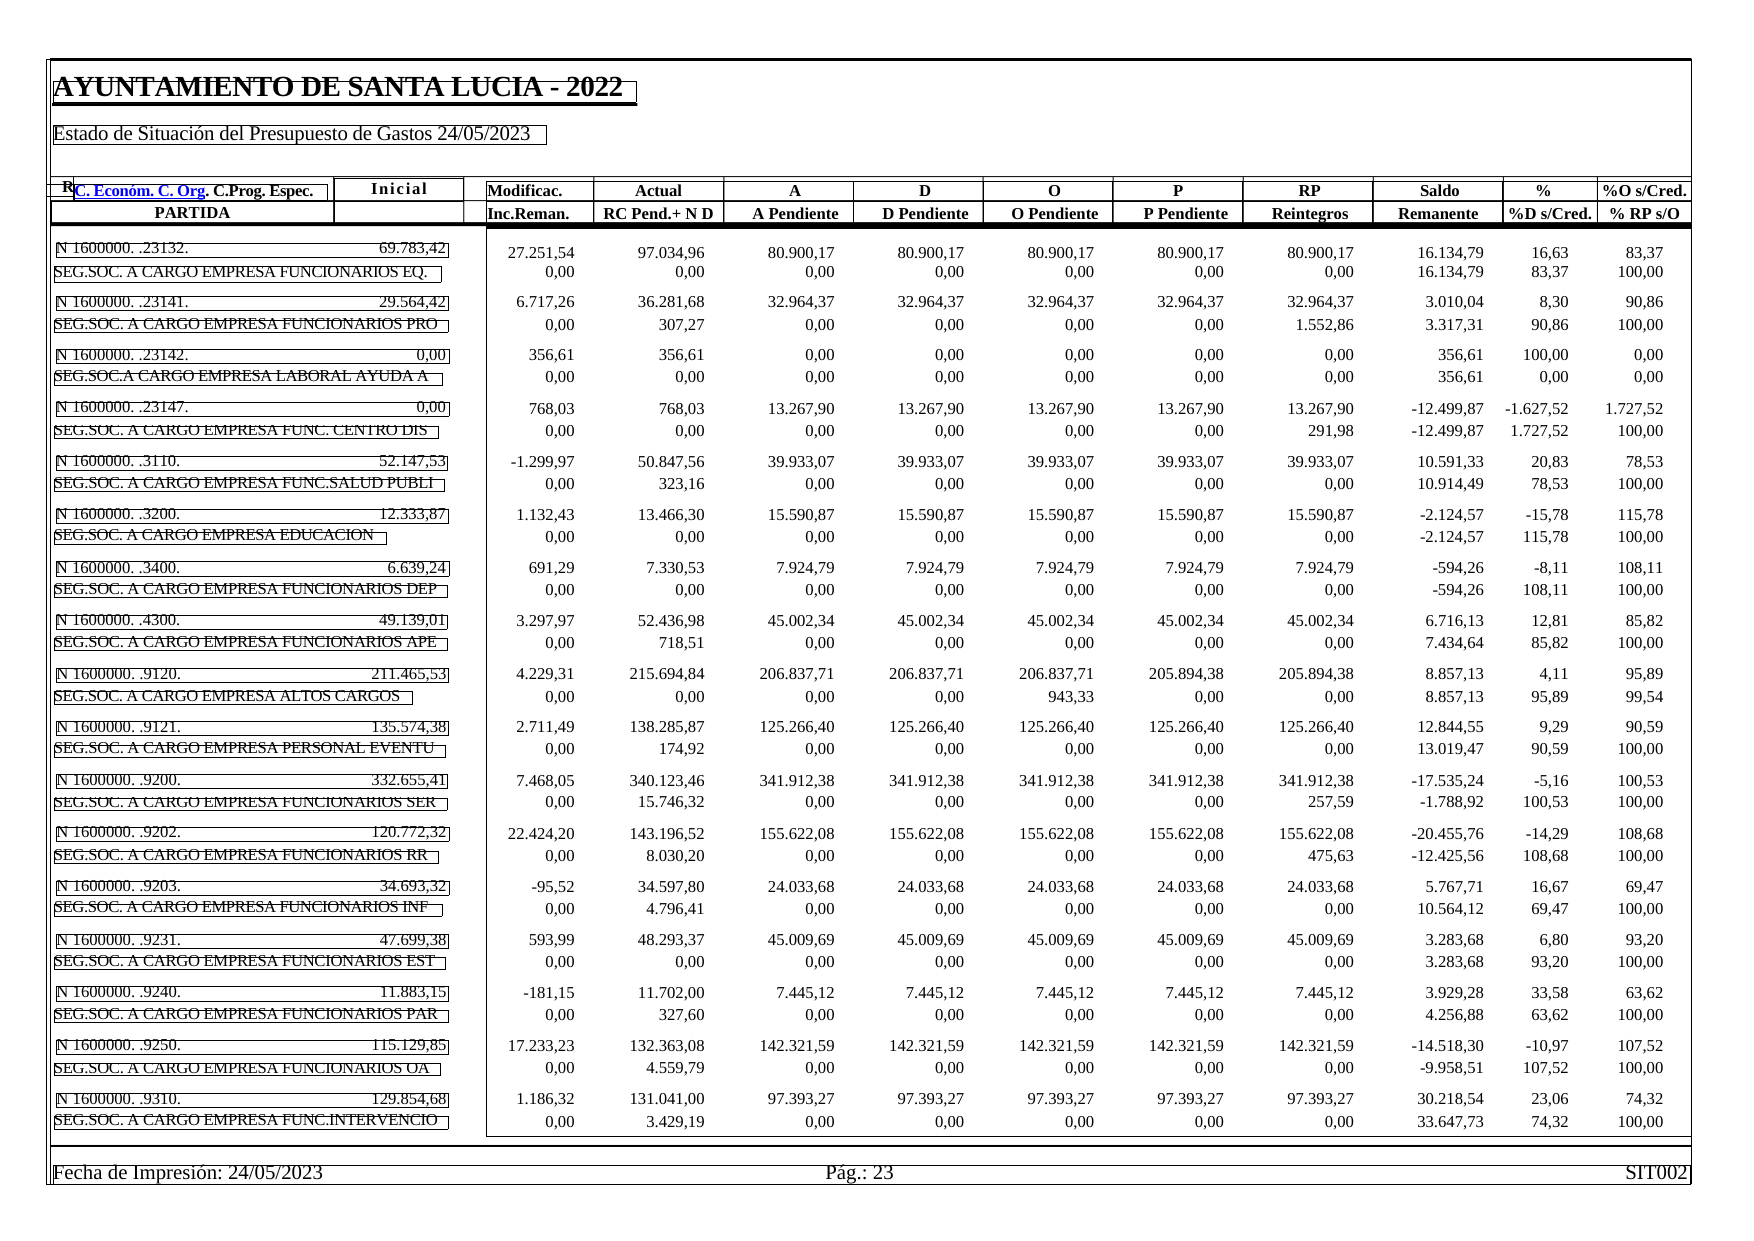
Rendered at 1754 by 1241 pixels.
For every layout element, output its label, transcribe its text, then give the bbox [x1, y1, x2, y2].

table_cell 0,00 [594, 579, 723, 606]
table_cell 125.266,40 [1113, 712, 1243, 739]
table_cell 0,00 [487, 367, 593, 393]
table_cell 0,00 [1113, 367, 1243, 393]
text SEG.SOC. A CARGO EMPRESA FUNCIONARIOS PAR [55, 1011, 448, 1022]
table_cell 356,61 [1373, 340, 1503, 367]
table_cell 327,60 [594, 1004, 723, 1030]
picture [51, 60, 1691, 1184]
table_cell 131.041,00 [594, 1084, 723, 1111]
table_cell 0,00 [1113, 526, 1243, 552]
table_cell 0,00 [1113, 686, 1243, 712]
picture [1598, 202, 1691, 225]
table_cell 125.266,40 [983, 712, 1113, 739]
table_cell 11.702,00 [594, 977, 723, 1004]
table_cell 45.002,34 [983, 606, 1113, 632]
table_cell 7.445,12 [983, 977, 1113, 1004]
table_cell 100,00 [1597, 526, 1691, 552]
table_cell 0,00 [487, 579, 593, 606]
table_cell 155.622,08 [1113, 818, 1243, 844]
table_cell -12.425,56 [1373, 845, 1503, 871]
text SEG.SOC. A CARGO EMPRESA FUNC.INTERVENCIO [55, 1117, 448, 1128]
table_cell 0,00 [1243, 951, 1373, 977]
table_cell 0,00 [724, 261, 853, 287]
table_cell -5,16 [1503, 765, 1597, 792]
table_cell 0,00 [724, 1111, 853, 1136]
table_cell 0,00 [853, 792, 983, 818]
text N 1600000. .3200. 12.333,87 [57, 510, 448, 522]
table_cell 100,00 [1597, 420, 1691, 446]
table_cell 0,00 [1243, 686, 1373, 712]
table_cell 0,00 [983, 340, 1113, 367]
table_cell 69,47 [1503, 898, 1597, 924]
table_cell 0,00 [487, 1057, 593, 1084]
picture [1373, 202, 1502, 225]
table_cell -1.788,92 [1373, 792, 1503, 818]
table_cell 0,00 [1113, 739, 1243, 765]
table_cell 0,00 [853, 898, 983, 924]
table_cell 0,00 [1243, 340, 1373, 367]
text SEG.SOC. A CARGO EMPRESA FUNCIONARIOS RR [55, 852, 438, 863]
table_cell 80.900,17 [1243, 229, 1373, 261]
table_cell 107,52 [1597, 1030, 1691, 1057]
table_cell 4.559,79 [594, 1057, 723, 1084]
text N 1600000. .9200. 332.655,41 [57, 775, 447, 788]
table_cell 0,00 [853, 951, 983, 977]
table_cell 0,00 [853, 420, 983, 446]
table_cell 215.694,84 [594, 659, 723, 686]
table_cell 0,00 [1113, 898, 1243, 924]
table_cell 0,00 [1243, 473, 1373, 499]
table_cell 0,00 [487, 792, 593, 818]
table_cell 15.590,87 [1243, 499, 1373, 526]
table_cell 100,00 [1597, 1057, 1691, 1084]
table_cell 0,00 [983, 261, 1113, 287]
picture [1243, 202, 1372, 225]
table_cell 45.009,69 [983, 925, 1113, 951]
table_cell 0,00 [983, 632, 1113, 659]
table_cell 7.330,53 [594, 552, 723, 579]
table_cell 0,00 [983, 579, 1113, 606]
table_cell 45.009,69 [853, 925, 983, 951]
table_cell -8,11 [1503, 552, 1597, 579]
table_cell 15.590,87 [1113, 499, 1243, 526]
table_cell 69,47 [1597, 871, 1691, 898]
picture [724, 202, 853, 225]
table_cell 39.933,07 [853, 446, 983, 473]
table_cell 340.123,46 [594, 765, 723, 792]
table_cell 0,00 [594, 951, 723, 977]
table_cell 100,00 [1597, 579, 1691, 606]
table_cell 0,00 [724, 340, 853, 367]
table_cell 155.622,08 [1243, 818, 1373, 844]
table_cell 0,00 [983, 314, 1113, 340]
table_cell 0,00 [594, 261, 723, 287]
table_cell 34.597,80 [594, 871, 723, 898]
table_cell 108,68 [1503, 845, 1597, 871]
table_header %O s/Cred. [1598, 182, 1691, 201]
table_cell 356,61 [487, 340, 593, 367]
table_header Actual [594, 182, 723, 201]
table_cell 115,78 [1597, 499, 1691, 526]
picture [51, 197, 74, 201]
table_cell 90,59 [1597, 712, 1691, 739]
table_cell 15.590,87 [983, 499, 1113, 526]
table_cell 0,00 [724, 526, 853, 552]
table_cell 356,61 [1373, 367, 1503, 393]
table_cell 45.009,69 [724, 925, 853, 951]
table_cell 0,00 [853, 261, 983, 287]
table_cell 155.622,08 [724, 818, 853, 844]
table_cell 205.894,38 [1113, 659, 1243, 686]
table_cell 138.285,87 [594, 712, 723, 739]
table_header Modificac. [487, 182, 593, 201]
text N 1600000. .9203. 34.693,32 [57, 882, 449, 894]
table_cell 95,89 [1503, 686, 1597, 712]
text AYUNTAMIENTO DE SANTA LUCIA - 2022 [54, 82, 636, 101]
table_cell 48.293,37 [594, 925, 723, 951]
table_cell 39.933,07 [1243, 446, 1373, 473]
picture [1503, 182, 1597, 201]
table_cell 12,81 [1503, 606, 1597, 632]
table_cell 768,03 [487, 393, 593, 419]
table_cell -594,26 [1373, 579, 1503, 606]
table_cell 718,51 [594, 632, 723, 659]
table_cell 39.933,07 [983, 446, 1113, 473]
table_cell O Pendiente [984, 202, 1112, 224]
picture [984, 202, 1112, 225]
table_cell 257,59 [1243, 792, 1373, 818]
table_cell 0,00 [724, 686, 853, 712]
text N 1600000. .9240. 11.883,15 [57, 987, 448, 1001]
table_cell 0,00 [853, 845, 983, 871]
table_cell -9.958,51 [1373, 1057, 1503, 1084]
table_cell 0,00 [1113, 845, 1243, 871]
text Estado de Situación del Presupuesto de Gastos 24/05/2023 [54, 126, 546, 144]
table_cell 0,00 [1113, 632, 1243, 659]
table_cell 45.002,34 [853, 606, 983, 632]
table_cell 0,00 [724, 632, 853, 659]
table_cell 90,59 [1503, 739, 1597, 765]
table_cell 63,62 [1597, 977, 1691, 1004]
table_cell 3.283,68 [1373, 951, 1503, 977]
table_cell 80.900,17 [1113, 229, 1243, 261]
table_cell 3.429,19 [594, 1111, 723, 1136]
picture [854, 182, 983, 201]
text Inicial [335, 180, 463, 198]
table_cell P Pendiente [1113, 202, 1242, 224]
table_cell 100,00 [1597, 632, 1691, 659]
table_cell 80.900,17 [853, 229, 983, 261]
table_cell 9,29 [1503, 712, 1597, 739]
table_cell -20.455,76 [1373, 818, 1503, 844]
table_cell 0,00 [1113, 1057, 1243, 1084]
table_cell 125.266,40 [1243, 712, 1373, 739]
table_cell 0,00 [983, 792, 1113, 818]
table_cell 0,00 [853, 632, 983, 659]
table_cell 356,61 [594, 340, 723, 367]
table_cell 20,83 [1503, 446, 1597, 473]
table_cell 0,00 [853, 579, 983, 606]
table_cell 0,00 [1113, 951, 1243, 977]
table_cell 5.767,71 [1373, 871, 1503, 898]
table_header % [1503, 182, 1597, 201]
table_cell 24.033,68 [853, 871, 983, 898]
table_cell 10.564,12 [1373, 898, 1503, 924]
table_cell 0,00 [487, 473, 593, 499]
table_cell 0,00 [853, 340, 983, 367]
table_cell 22.424,20 [487, 818, 593, 844]
table_cell 36.281,68 [594, 287, 723, 314]
table_cell 8,30 [1503, 287, 1597, 314]
table_cell 0,00 [983, 473, 1113, 499]
table_cell 0,00 [724, 951, 853, 977]
table_cell 0,00 [983, 1111, 1113, 1136]
table_cell 16.134,79 [1373, 261, 1503, 287]
table_cell 0,00 [983, 526, 1113, 552]
table_cell 16.134,79 [1373, 229, 1503, 261]
table_cell 291,98 [1243, 420, 1373, 446]
table_cell 24.033,68 [1243, 871, 1373, 898]
text SEG.SOC. A CARGO EMPRESA FUNCIONARIOS EST [55, 958, 445, 969]
table_cell 341.912,38 [724, 765, 853, 792]
table_cell 16,67 [1503, 871, 1597, 898]
table_cell 97.034,96 [594, 229, 723, 261]
table_cell 45.009,69 [1243, 925, 1373, 951]
text N 1600000. .23141. 29.564,42 [57, 297, 448, 310]
table_header RP [1243, 182, 1372, 201]
table_cell 13.267,90 [983, 393, 1113, 419]
table_header A [724, 182, 853, 201]
table_cell 125.266,40 [853, 712, 983, 739]
table_cell 2.711,49 [487, 712, 593, 739]
table_cell 30.218,54 [1373, 1084, 1503, 1111]
table_cell 115,78 [1503, 526, 1597, 552]
table_cell 8.857,13 [1373, 686, 1503, 712]
table_cell 142.321,59 [853, 1030, 983, 1057]
table_cell 24.033,68 [724, 871, 853, 898]
table_cell 7.924,79 [1113, 552, 1243, 579]
table_cell 0,00 [487, 739, 593, 765]
table_cell 15.746,32 [594, 792, 723, 818]
table_cell 108,68 [1597, 818, 1691, 844]
table_cell 0,00 [1113, 340, 1243, 367]
table_cell 24.033,68 [983, 871, 1113, 898]
table_cell 0,00 [487, 898, 593, 924]
table_cell 90,86 [1597, 287, 1691, 314]
table_cell 100,00 [1597, 898, 1691, 924]
table_cell 15.590,87 [724, 499, 853, 526]
table_cell 0,00 [724, 898, 853, 924]
table_cell 90,86 [1503, 314, 1597, 340]
picture [594, 182, 723, 201]
table_cell 0,00 [724, 1057, 853, 1084]
table_cell 0,00 [983, 951, 1113, 977]
table_cell -15,78 [1503, 499, 1597, 526]
table_cell 768,03 [594, 393, 723, 419]
table_cell 0,00 [724, 473, 853, 499]
text N 1600000. .9120. 211.465,53 [57, 669, 448, 682]
text Fecha de Impresión: 24/05/2023 Pág.: 23 SIT002 [54, 1166, 1690, 1183]
table_cell 3.317,31 [1373, 314, 1503, 340]
table_cell 0,00 [1113, 420, 1243, 446]
table_cell 45.002,34 [724, 606, 853, 632]
table_cell A Pendiente [724, 202, 853, 224]
table_cell 4.229,31 [487, 659, 593, 686]
table_cell 0,00 [1243, 1057, 1373, 1084]
table_cell 0,00 [1113, 1111, 1243, 1136]
table_cell 100,00 [1597, 1004, 1691, 1030]
table_cell 3.297,97 [487, 606, 593, 632]
table_cell 10.591,33 [1373, 446, 1503, 473]
text N 1600000. .9250. 115.129,85 [57, 1041, 448, 1053]
table_cell 0,00 [1113, 1004, 1243, 1030]
table_cell 0,00 [487, 845, 593, 871]
table_cell 45.002,34 [1113, 606, 1243, 632]
table_cell 100,00 [1597, 792, 1691, 818]
table_cell 45.009,69 [1113, 925, 1243, 951]
table_cell 100,53 [1503, 792, 1597, 818]
picture [984, 182, 1112, 201]
table_cell 174,92 [594, 739, 723, 765]
table_cell 0,00 [853, 1057, 983, 1084]
text SEG.SOC. A CARGO EMPRESA EDUCACION [55, 533, 386, 543]
table_cell 93,20 [1503, 951, 1597, 977]
table_cell 341.912,38 [853, 765, 983, 792]
table_cell 142.321,59 [1243, 1030, 1373, 1057]
table_cell 0,00 [1243, 526, 1373, 552]
table_cell 32.964,37 [724, 287, 853, 314]
table_cell 1.552,86 [1243, 314, 1373, 340]
table_cell 108,11 [1503, 579, 1597, 606]
table_cell 132.363,08 [594, 1030, 723, 1057]
table_cell 0,00 [853, 473, 983, 499]
table_cell 691,29 [487, 552, 593, 579]
table_cell 0,00 [594, 686, 723, 712]
picture [854, 202, 983, 225]
table_cell 0,00 [487, 420, 593, 446]
table_cell 143.196,52 [594, 818, 723, 844]
table_cell 78,53 [1597, 446, 1691, 473]
table_cell 0,00 [1243, 739, 1373, 765]
table_cell 0,00 [487, 261, 593, 287]
table_cell 12.844,55 [1373, 712, 1503, 739]
table_cell 593,99 [487, 925, 593, 951]
table_cell 7.434,64 [1373, 632, 1503, 659]
table_cell 8.030,20 [594, 845, 723, 871]
table_cell 100,53 [1597, 765, 1691, 792]
table_cell 16,63 [1503, 229, 1597, 261]
table_cell 0,00 [853, 1004, 983, 1030]
table_cell 205.894,38 [1243, 659, 1373, 686]
table_cell 85,82 [1597, 606, 1691, 632]
picture [594, 202, 723, 225]
table_cell 4.256,88 [1373, 1004, 1503, 1030]
table_cell 0,00 [983, 845, 1113, 871]
table_cell 0,00 [1243, 579, 1373, 606]
text SEG.SOC. A CARGO EMPRESA FUNCIONARIOS SER [55, 799, 447, 810]
table_cell 32.964,37 [853, 287, 983, 314]
table_cell 7.445,12 [724, 977, 853, 1004]
table_cell 1.186,32 [487, 1084, 593, 1111]
table_cell 100,00 [1597, 951, 1691, 977]
table_cell 0,00 [1243, 1111, 1373, 1136]
table_cell 0,00 [724, 792, 853, 818]
table_cell 0,00 [1243, 632, 1373, 659]
table_cell 108,11 [1597, 552, 1691, 579]
table_cell 39.933,07 [1113, 446, 1243, 473]
table_cell 1.727,52 [1597, 393, 1691, 419]
table_cell D Pendiente [854, 202, 983, 224]
text SEG.SOC. A CARGO EMPRESA FUNCIONARIOS PRO [55, 321, 448, 332]
table_cell 0,00 [487, 314, 593, 340]
text N 1600000. .23147. 0,00 [57, 403, 449, 416]
table_cell 7.445,12 [853, 977, 983, 1004]
table_cell 17.233,23 [487, 1030, 593, 1057]
text R [47, 185, 74, 195]
table_header O [984, 182, 1112, 201]
table_cell 24.033,68 [1113, 871, 1243, 898]
table_cell 97.393,27 [1243, 1084, 1373, 1111]
text SEG.SOC. A CARGO EMPRESA FUNCIONARIOS DEP [55, 586, 447, 597]
table_cell Inc.Reman. [487, 202, 593, 224]
table_cell 13.267,90 [853, 393, 983, 419]
table_cell 323,16 [594, 473, 723, 499]
table_cell 0,00 [724, 367, 853, 393]
table_cell 0,00 [983, 367, 1113, 393]
table_cell 0,00 [853, 314, 983, 340]
text N 1600000. .3400. 6.639,24 [57, 562, 449, 576]
table_cell 0,00 [1113, 473, 1243, 499]
table_cell 32.964,37 [983, 287, 1113, 314]
text SEG.SOC. A CARGO EMPRESA FUNC. CENTRO DIS [55, 427, 438, 438]
table_cell 100,00 [1597, 261, 1691, 287]
table_cell 83,37 [1597, 229, 1691, 261]
table_cell 83,37 [1503, 261, 1597, 287]
table_cell 0,00 [724, 1004, 853, 1030]
table_cell 100,00 [1597, 473, 1691, 499]
table_cell 0,00 [983, 1057, 1113, 1084]
table_cell 0,00 [487, 526, 593, 552]
table_cell -17.535,24 [1373, 765, 1503, 792]
table_cell 13.466,30 [594, 499, 723, 526]
picture [1243, 182, 1372, 201]
table_cell 7.445,12 [1113, 977, 1243, 1004]
table_cell 0,00 [853, 367, 983, 393]
table_cell 45.002,34 [1243, 606, 1373, 632]
table_cell 7.468,05 [487, 765, 593, 792]
picture [1598, 182, 1691, 201]
table_cell 97.393,27 [853, 1084, 983, 1111]
table_cell -10,97 [1503, 1030, 1597, 1057]
table_cell 0,00 [724, 420, 853, 446]
table_cell -594,26 [1373, 552, 1503, 579]
table_cell 7.924,79 [853, 552, 983, 579]
text C. Económ. C. Org. C.Prog. Espec. [75, 185, 327, 199]
table_cell 95,89 [1597, 659, 1691, 686]
text PARTIDA [52, 203, 334, 222]
table_cell 6.717,26 [487, 287, 593, 314]
table_cell 0,00 [1243, 367, 1373, 393]
table_cell 0,00 [594, 420, 723, 446]
table_header Saldo [1373, 182, 1502, 201]
table_cell -12.499,87 [1373, 393, 1503, 419]
table_cell 206.837,71 [853, 659, 983, 686]
table_cell 99,54 [1597, 686, 1691, 712]
text N 1600000. .4300. 49.139,01 [57, 616, 447, 628]
table_cell 97.393,27 [1113, 1084, 1243, 1111]
table_cell 6,80 [1503, 925, 1597, 951]
table_cell 13.267,90 [1113, 393, 1243, 419]
table_cell 80.900,17 [983, 229, 1113, 261]
table_cell 97.393,27 [724, 1084, 853, 1111]
text SEG.SOC. A CARGO EMPRESA FUNCIONARIOS OA [55, 1064, 440, 1075]
table_cell -14.518,30 [1373, 1030, 1503, 1057]
table_cell 0,00 [724, 739, 853, 765]
table_cell 155.622,08 [853, 818, 983, 844]
table_cell 74,32 [1503, 1111, 1597, 1136]
text N 1600000. .23132. 69.783,42 [57, 244, 448, 257]
table_cell 7.924,79 [983, 552, 1113, 579]
table_cell 0,00 [487, 1111, 593, 1136]
table_cell 7.924,79 [1243, 552, 1373, 579]
table_cell 0,00 [853, 739, 983, 765]
table_cell 78,53 [1503, 473, 1597, 499]
table_cell 100,00 [1597, 1111, 1691, 1136]
picture [1113, 202, 1242, 225]
table_cell 0,00 [1503, 367, 1597, 393]
table_cell -12.499,87 [1373, 420, 1503, 446]
table_cell -2.124,57 [1373, 526, 1503, 552]
table_cell 0,00 [983, 898, 1113, 924]
table_cell 3.283,68 [1373, 925, 1503, 951]
picture [487, 202, 593, 225]
table_cell 0,00 [1597, 367, 1691, 393]
table_cell 0,00 [487, 632, 593, 659]
table_cell 7.924,79 [724, 552, 853, 579]
table_cell 3.010,04 [1373, 287, 1503, 314]
table_cell 943,33 [983, 686, 1113, 712]
table_cell 100,00 [1597, 739, 1691, 765]
table_cell 307,27 [594, 314, 723, 340]
table_cell 0,00 [1243, 898, 1373, 924]
table_cell 4,11 [1503, 659, 1597, 686]
text SEG.SOC. A CARGO EMPRESA FUNCIONARIOS INF [55, 905, 442, 915]
table_cell 0,00 [487, 1004, 593, 1030]
table_cell 33,58 [1503, 977, 1597, 1004]
text N 1600000. .3110. 52.147,53 [57, 457, 447, 469]
text N 1600000. .9231. 47.699,38 [57, 935, 448, 948]
text N 1600000. .23142. 0,00 [57, 350, 449, 363]
table_cell 10.914,49 [1373, 473, 1503, 499]
table_cell 0,00 [983, 739, 1113, 765]
table_cell 80.900,17 [724, 229, 853, 261]
table_cell 85,82 [1503, 632, 1597, 659]
table_cell 341.912,38 [1243, 765, 1373, 792]
table_cell 100,00 [1597, 314, 1691, 340]
table_cell 142.321,59 [983, 1030, 1113, 1057]
table_cell 33.647,73 [1373, 1111, 1503, 1136]
table_cell 125.266,40 [724, 712, 853, 739]
table_cell Reintegros [1243, 202, 1372, 224]
text N 1600000. .9121. 135.574,38 [57, 722, 448, 735]
table_cell 206.837,71 [983, 659, 1113, 686]
table_cell %D s/Cred. [1503, 202, 1597, 224]
table_cell 97.393,27 [983, 1084, 1113, 1111]
text SEG.SOC. A CARGO EMPRESA FUNC.SALUD PUBLI [55, 480, 444, 491]
table_cell 3.929,28 [1373, 977, 1503, 1004]
table_cell 0,00 [724, 845, 853, 871]
table_cell RC Pend.+ N D [594, 202, 723, 224]
table_cell 206.837,71 [724, 659, 853, 686]
text SEG.SOC. A CARGO EMPRESA FUNCIONARIOS EQ. [55, 267, 441, 281]
table_cell 0,00 [853, 686, 983, 712]
table_cell 0,00 [594, 367, 723, 393]
table_cell % RP s/O [1598, 202, 1691, 224]
table_cell 475,63 [1243, 845, 1373, 871]
table_cell 8.857,13 [1373, 659, 1503, 686]
table_cell 0,00 [724, 314, 853, 340]
picture [487, 229, 1691, 1136]
table_cell 0,00 [1243, 261, 1373, 287]
table_cell -1.299,97 [487, 446, 593, 473]
table_cell 13.019,47 [1373, 739, 1503, 765]
table_cell 32.964,37 [1113, 287, 1243, 314]
picture [1503, 202, 1597, 225]
table_cell -2.124,57 [1373, 499, 1503, 526]
text N 1600000. .9202. 120.772,32 [57, 828, 449, 840]
table_cell 100,00 [1503, 340, 1597, 367]
text SEG.SOC.A CARGO EMPRESA LABORAL AYUDA A [55, 374, 442, 384]
table_cell 0,00 [1243, 1004, 1373, 1030]
table_cell 0,00 [853, 1111, 983, 1136]
table_cell 13.267,90 [724, 393, 853, 419]
table_cell 0,00 [487, 686, 593, 712]
table_cell Remanente [1373, 202, 1502, 224]
picture [487, 182, 593, 201]
table_cell 39.933,07 [724, 446, 853, 473]
table_cell 0,00 [1113, 314, 1243, 340]
table_cell 0,00 [1113, 261, 1243, 287]
table_cell 1.727,52 [1503, 420, 1597, 446]
table_cell 155.622,08 [983, 818, 1113, 844]
table_cell 142.321,59 [1113, 1030, 1243, 1057]
table_cell 23,06 [1503, 1084, 1597, 1111]
table_cell 6.716,13 [1373, 606, 1503, 632]
table_cell 50.847,56 [594, 446, 723, 473]
table_cell 74,32 [1597, 1084, 1691, 1111]
table_cell 107,52 [1503, 1057, 1597, 1084]
table_cell 15.590,87 [853, 499, 983, 526]
text N 1600000. .9310. 129.854,68 [57, 1094, 448, 1107]
table_cell 63,62 [1503, 1004, 1597, 1030]
text SEG.SOC. A CARGO EMPRESA PERSONAL EVENTU [55, 746, 445, 756]
table_cell 0,00 [724, 579, 853, 606]
table_cell 0,00 [594, 526, 723, 552]
table_cell -14,29 [1503, 818, 1597, 844]
table_cell 0,00 [983, 1004, 1113, 1030]
table_cell 0,00 [983, 420, 1113, 446]
table_cell 0,00 [487, 951, 593, 977]
text SEG.SOC. A CARGO EMPRESA FUNCIONARIOS APE [55, 639, 447, 649]
table_cell 341.912,38 [1113, 765, 1243, 792]
table_cell 4.796,41 [594, 898, 723, 924]
table_cell 32.964,37 [1243, 287, 1373, 314]
table_cell 52.436,98 [594, 606, 723, 632]
table_cell 100,00 [1597, 845, 1691, 871]
table_cell 27.251,54 [487, 229, 593, 261]
picture [724, 182, 853, 201]
table_header D [854, 182, 983, 201]
table_cell 1.132,43 [487, 499, 593, 526]
table_cell 13.267,90 [1243, 393, 1373, 419]
table_cell 7.445,12 [1243, 977, 1373, 1004]
picture [1373, 182, 1502, 201]
table_cell 0,00 [1597, 340, 1691, 367]
table_cell 142.321,59 [724, 1030, 853, 1057]
table_header P [1113, 182, 1242, 201]
picture [1113, 182, 1242, 201]
table_cell -181,15 [487, 977, 593, 1004]
text SEG.SOC. A CARGO EMPRESA ALTOS CARGOS [55, 692, 412, 703]
table_cell 0,00 [1113, 579, 1243, 606]
table_cell -95,52 [487, 871, 593, 898]
table_cell 341.912,38 [983, 765, 1113, 792]
table_cell -1.627,52 [1503, 393, 1597, 419]
table_cell 0,00 [1113, 792, 1243, 818]
table_cell 0,00 [853, 526, 983, 552]
table_cell 93,20 [1597, 925, 1691, 951]
